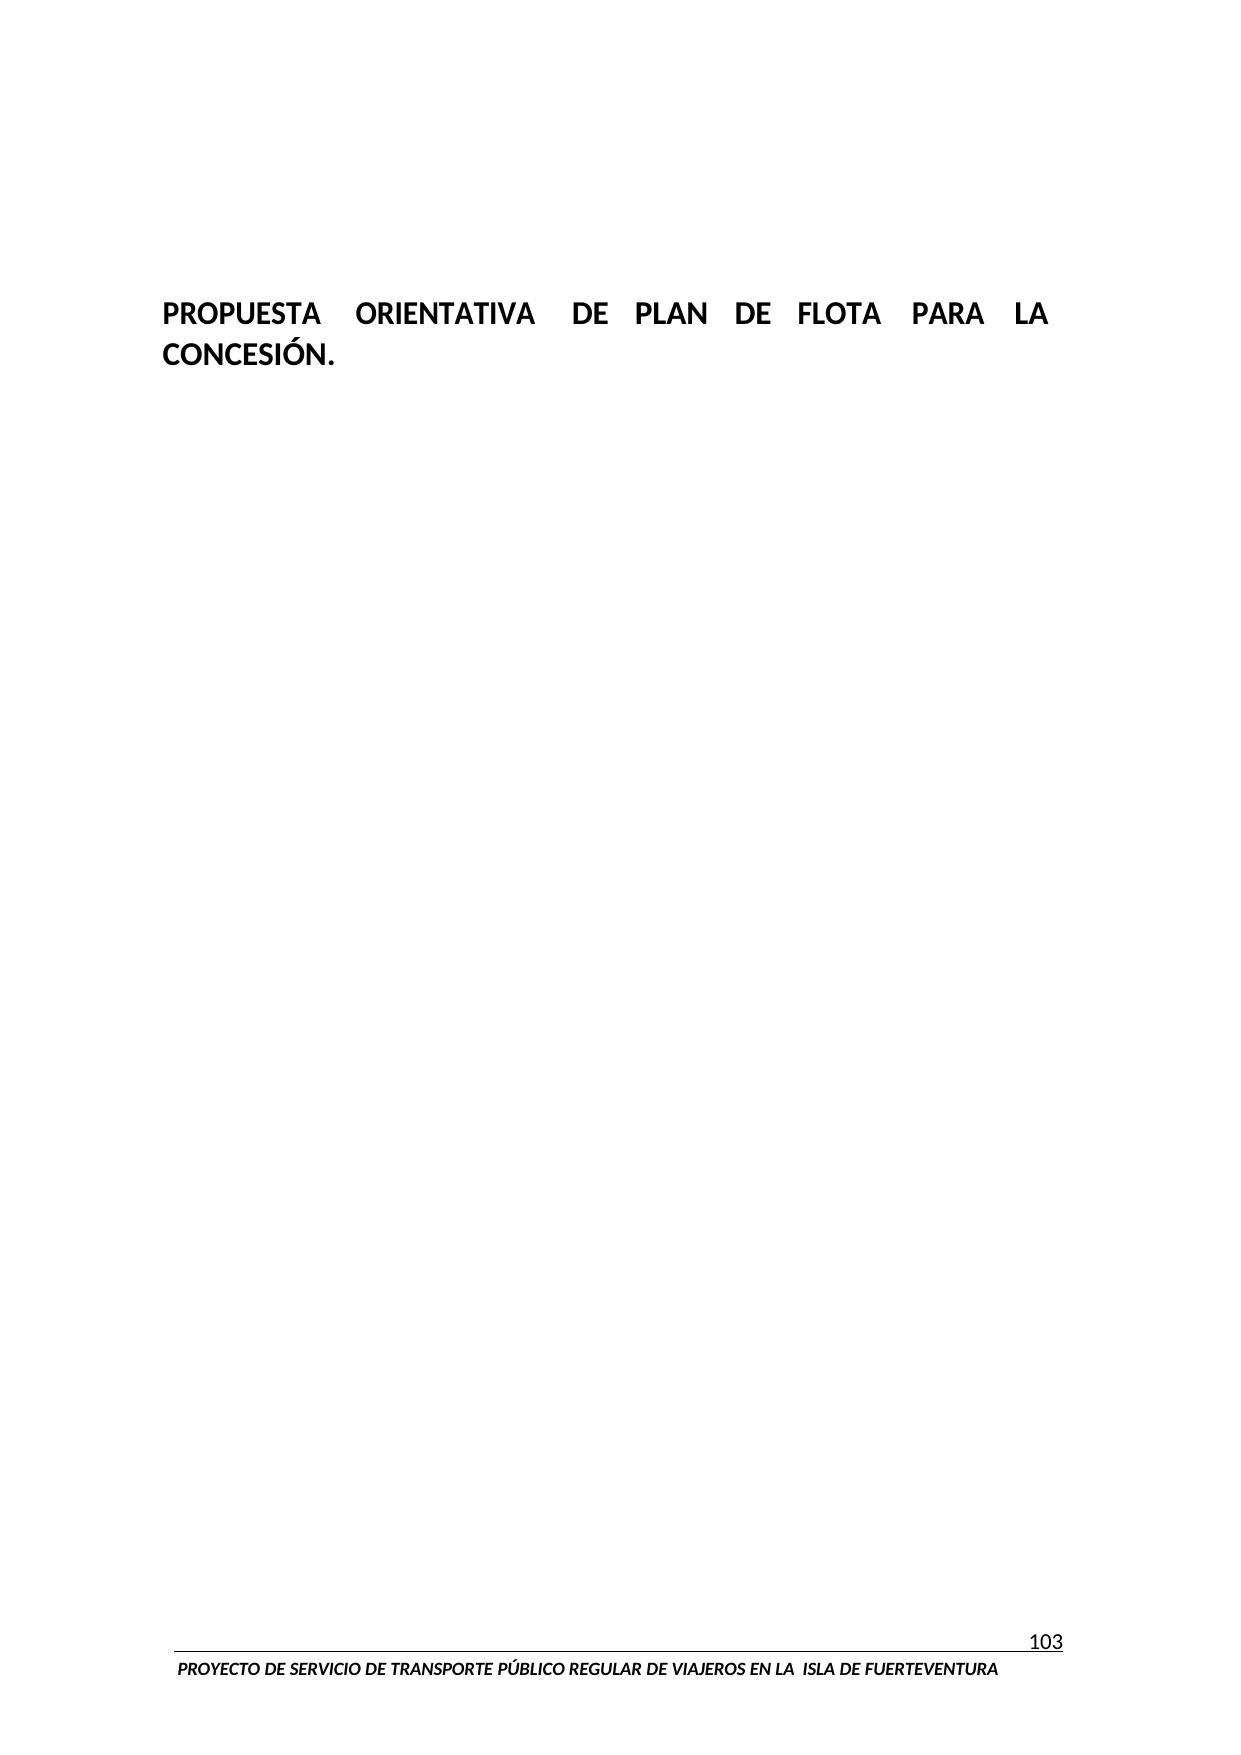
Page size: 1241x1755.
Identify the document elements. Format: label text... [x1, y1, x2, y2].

subtitle PROPUESTA ORIENTATIVA DE PLAN DE FLOTA PARA LA CONCESIÓN. [162, 292, 1064, 373]
